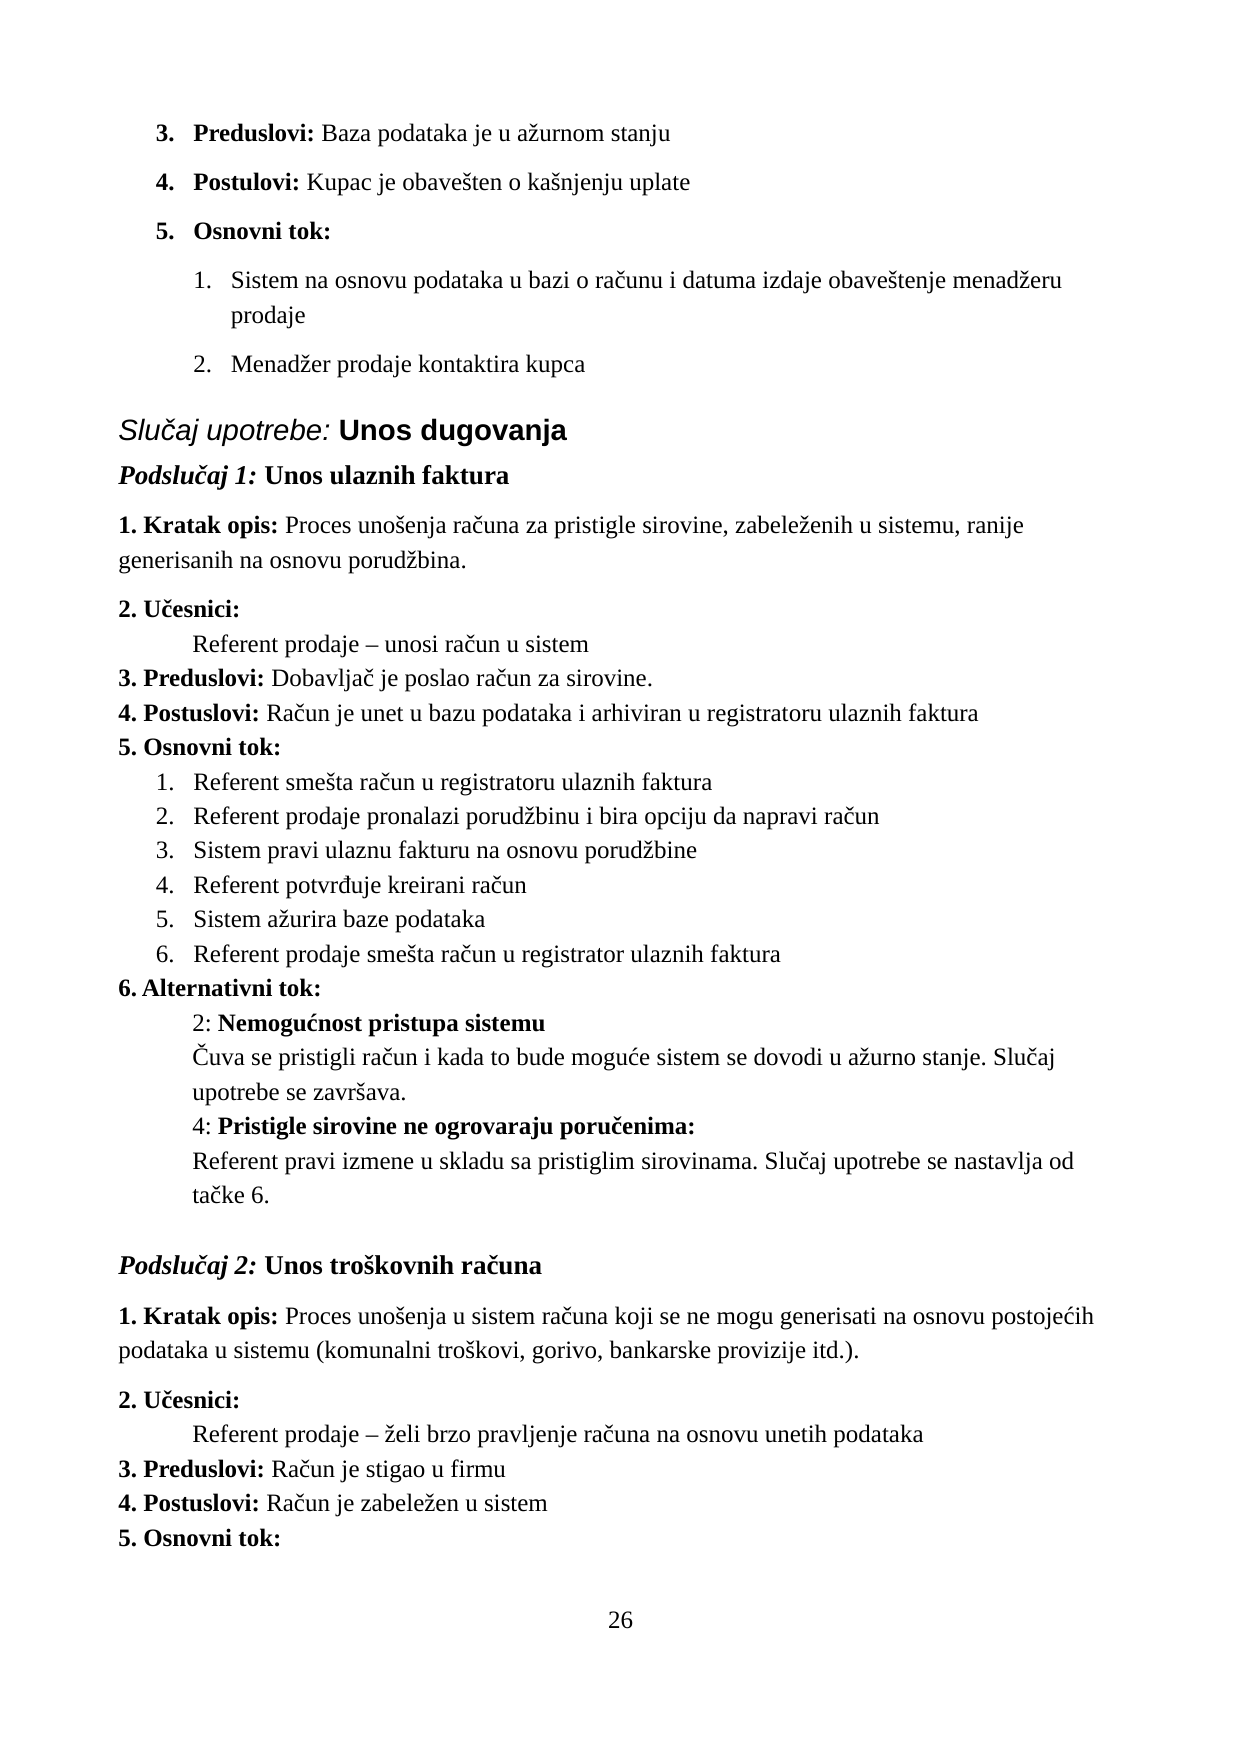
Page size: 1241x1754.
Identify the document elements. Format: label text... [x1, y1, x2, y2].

text 4. Postuslovi: Račun je zabeležen u sistem [118, 1488, 1122, 1517]
text Podslučaj 1: Unos ulaznih faktura [118, 459, 1122, 490]
text 1. Kratak opis: Proces unošenja u sistem računa koji se ne mogu generisati na osnovu postojećih podataka u sistemu (komunalni troškovi, gorivo, bankarske provizije itd.). [118, 1301, 1122, 1364]
list Referent prodaje pronalazi porudžbinu i bira opciju da napravi račun [156, 801, 1122, 830]
text Čuva se pristigli račun i kada to bude moguće sistem se dovodi u ažurno stanje. Slučaj upotrebe se završava. [118, 1042, 1122, 1106]
text 2. Učesnici: [118, 1385, 1122, 1413]
text 4: Pristigle sirovine ne ogrovaraju poručenima: [118, 1111, 1122, 1140]
list Sistem pravi ulaznu fakturu na osnovu porudžbine [156, 836, 1122, 864]
text Podslučaj 2: Unos troškovnih računa [118, 1249, 1122, 1280]
text 4. Postuslovi: Račun je unet u bazu podataka i arhiviran u registratoru ulaznih faktura [118, 698, 1122, 726]
text 1. Kratak opis: Proces unošenja računa za pristigle sirovine, zabeleženih u sistemu, ranije generisanih na osnovu porudžbina. [118, 511, 1122, 574]
list Menadžer prodaje kontaktira kupca [193, 349, 1122, 378]
list Referent smešta račun u registratoru ulaznih faktura [156, 767, 1122, 795]
text 6. Alternativni tok: [118, 973, 1122, 1002]
text Referent prodaje – želi brzo pravljenje računa na osnovu unetih podataka [118, 1419, 1122, 1448]
text 2: Nemogućnost pristupa sistemu [118, 1008, 1122, 1037]
text 5. Osnovni tok: [118, 732, 1122, 761]
text 5. Osnovni tok: [118, 1523, 1122, 1551]
text Referent prodaje – unosi račun u sistem [118, 629, 1122, 657]
list Preduslovi: Baza podataka je u ažurnom stanju [156, 118, 1122, 147]
subtitle Slučaj upotrebe: Unos dugovanja [118, 412, 1122, 446]
list Postulovi: Kupac je obavešten o kašnjenju uplate [156, 167, 1122, 196]
text Referent pravi izmene u skladu sa pristiglim sirovinama. Slučaj upotrebe se nastavlja od tačke 6. [118, 1146, 1122, 1209]
text 3. Preduslovi: Račun je stigao u firmu [118, 1454, 1122, 1482]
list Referent potvrđuje kreirani račun [156, 870, 1122, 899]
text 3. Preduslovi: Dobavljač je poslao račun za sirovine. [118, 663, 1122, 692]
list Sistem na osnovu podataka u bazi o računu i datuma izdaje obaveštenje menadžeru prodaje [193, 265, 1122, 328]
list Referent prodaje smešta račun u registrator ulaznih faktura [156, 939, 1122, 968]
list Osnovni tok: [156, 216, 1122, 245]
list Sistem ažurira baze podataka [156, 904, 1122, 933]
text 2. Učesnici: [118, 594, 1122, 623]
